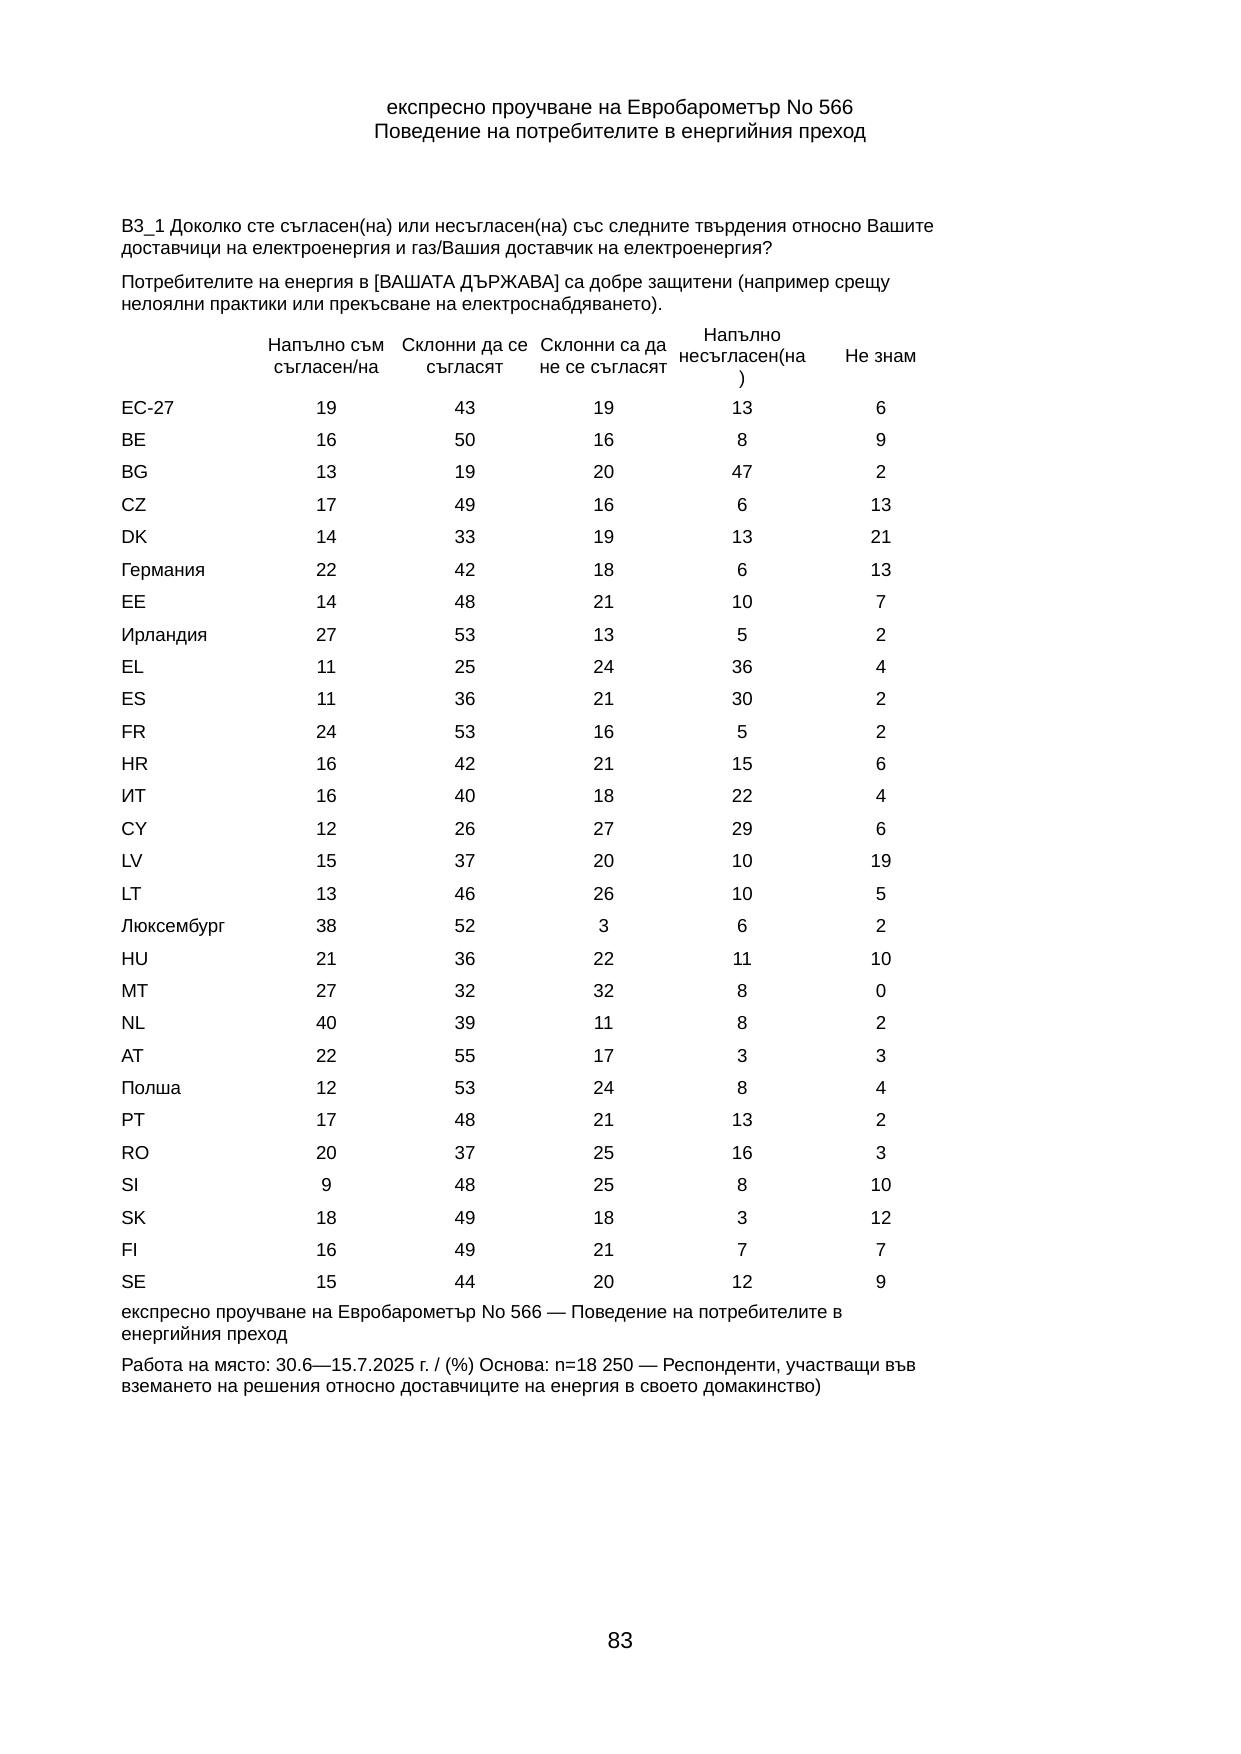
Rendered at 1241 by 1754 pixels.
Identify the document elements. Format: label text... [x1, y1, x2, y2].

table_cell 53 [395, 618, 534, 650]
table_cell 19 [811, 845, 950, 877]
table_cell 32 [534, 974, 673, 1007]
table_cell 24 [534, 1071, 673, 1104]
table_cell 16 [673, 1136, 811, 1169]
table_cell 4 [811, 780, 950, 812]
table_cell 16 [257, 748, 395, 780]
table_cell Люксембург [118, 910, 257, 942]
table_cell 26 [534, 877, 673, 909]
table_cell 43 [395, 391, 534, 423]
table_cell 12 [257, 1071, 395, 1104]
table_cell 22 [673, 780, 811, 812]
table_cell 27 [534, 812, 673, 845]
table_cell 10 [673, 845, 811, 877]
table_cell Напълно несъгласен(на) [673, 321, 811, 391]
table_cell CY [118, 812, 257, 845]
table_cell EE [118, 586, 257, 618]
table_cell 6 [673, 910, 811, 942]
table_cell 7 [811, 586, 950, 618]
table_cell 10 [673, 877, 811, 909]
table_cell 2 [811, 715, 950, 747]
table_cell 25 [534, 1169, 673, 1201]
table_cell 16 [534, 715, 673, 747]
table_cell Полша [118, 1071, 257, 1104]
table_cell 21 [534, 1234, 673, 1266]
table_cell MT [118, 974, 257, 1007]
table_cell 18 [534, 553, 673, 586]
table_cell 29 [673, 812, 811, 845]
table_cell 53 [395, 1071, 534, 1104]
table_cell експресно проучване на Евробарометър No 566 — Поведение на потребителите в енергийния преход [118, 1298, 950, 1347]
table_cell Германия [118, 553, 257, 586]
table_cell Не знам [811, 321, 950, 391]
table_cell 25 [395, 650, 534, 683]
table_cell 4 [811, 1071, 950, 1104]
table_cell 21 [534, 683, 673, 715]
table_cell 2 [811, 618, 950, 650]
table_cell 3 [673, 1201, 811, 1233]
table_cell 2 [811, 683, 950, 715]
table_cell 3 [534, 910, 673, 942]
table_cell 5 [673, 618, 811, 650]
table_cell 33 [395, 521, 534, 553]
table_cell 49 [395, 488, 534, 521]
table_cell Склонни са да не се съгласят [534, 321, 673, 391]
table_cell 25 [534, 1136, 673, 1169]
table_cell DK [118, 521, 257, 553]
table_cell 52 [395, 910, 534, 942]
table_cell 37 [395, 1136, 534, 1169]
table_cell 0 [811, 974, 950, 1007]
table_cell 15 [257, 1266, 395, 1298]
table_cell 9 [811, 1266, 950, 1298]
table_cell 13 [811, 553, 950, 586]
table_cell 36 [673, 650, 811, 683]
table_cell 2 [811, 1104, 950, 1136]
table_cell 15 [673, 748, 811, 780]
table_cell 21 [811, 521, 950, 553]
table_cell 12 [811, 1201, 950, 1233]
table_cell EL [118, 650, 257, 683]
table_cell 19 [534, 391, 673, 423]
table_cell 12 [257, 812, 395, 845]
table_cell 6 [811, 812, 950, 845]
table_cell 20 [534, 845, 673, 877]
table_cell 9 [811, 424, 950, 456]
table_cell 10 [811, 1169, 950, 1201]
table_cell 46 [395, 877, 534, 909]
table_cell 8 [673, 1169, 811, 1201]
table_cell 4 [811, 650, 950, 683]
table_cell 21 [534, 1104, 673, 1136]
table_cell 6 [811, 748, 950, 780]
table_cell 10 [811, 942, 950, 974]
table_cell 15 [257, 845, 395, 877]
table_cell 8 [673, 974, 811, 1007]
table_cell 6 [673, 488, 811, 521]
table_cell 48 [395, 1169, 534, 1201]
table_cell 20 [534, 1266, 673, 1298]
table_cell 30 [673, 683, 811, 715]
table_cell 20 [534, 456, 673, 488]
table_cell 8 [673, 424, 811, 456]
table_cell BE [118, 424, 257, 456]
table_cell AT [118, 1039, 257, 1071]
table_cell 48 [395, 586, 534, 618]
table_cell 13 [534, 618, 673, 650]
table_cell 44 [395, 1266, 534, 1298]
table_cell 13 [673, 1104, 811, 1136]
table_cell LT [118, 877, 257, 909]
table_cell 13 [673, 391, 811, 423]
table_cell 6 [673, 553, 811, 586]
table_cell 13 [257, 877, 395, 909]
table_cell 21 [534, 586, 673, 618]
table_cell FR [118, 715, 257, 747]
table_cell 22 [534, 942, 673, 974]
table_cell 47 [673, 456, 811, 488]
table_cell 16 [534, 424, 673, 456]
table_cell RO [118, 1136, 257, 1169]
table_cell Склонни да се съгласят [395, 321, 534, 391]
table_cell 11 [673, 942, 811, 974]
table_cell 7 [811, 1234, 950, 1266]
table_cell 40 [395, 780, 534, 812]
table_cell ЕС-27 [118, 391, 257, 423]
table_cell SI [118, 1169, 257, 1201]
table_cell 26 [395, 812, 534, 845]
table_cell ИТ [118, 780, 257, 812]
table_cell ES [118, 683, 257, 715]
table_cell 39 [395, 1007, 534, 1039]
table_cell 19 [395, 456, 534, 488]
table_cell 13 [673, 521, 811, 553]
table_cell 21 [534, 748, 673, 780]
table_cell 17 [534, 1039, 673, 1071]
table_cell 14 [257, 586, 395, 618]
table_cell 49 [395, 1201, 534, 1233]
table_cell 16 [257, 780, 395, 812]
table_cell CZ [118, 488, 257, 521]
table_cell Потребителите на енергия в [ВАШАТА ДЪРЖАВА] са добре защитени (например срещу нелоялни практики или прекъсване на електроснабдяването). [118, 265, 950, 321]
table_cell 5 [811, 877, 950, 909]
table_cell 16 [257, 1234, 395, 1266]
table_cell 50 [395, 424, 534, 456]
table_cell 6 [811, 391, 950, 423]
table_cell SE [118, 1266, 257, 1298]
table_cell 21 [257, 942, 395, 974]
table_cell 17 [257, 488, 395, 521]
table_cell 3 [673, 1039, 811, 1071]
table_cell 19 [534, 521, 673, 553]
table_cell 49 [395, 1234, 534, 1266]
table_cell 40 [257, 1007, 395, 1039]
table_cell Напълно съм съгласен/на [257, 321, 395, 391]
table_cell 20 [257, 1136, 395, 1169]
table_cell 48 [395, 1104, 534, 1136]
table_cell 11 [257, 650, 395, 683]
table_cell 3 [811, 1039, 950, 1071]
table_cell 14 [257, 521, 395, 553]
table_cell 55 [395, 1039, 534, 1071]
table_cell PT [118, 1104, 257, 1136]
table_cell 16 [534, 488, 673, 521]
table_header В3_1 Доколко сте съгласен(на) или несъгласен(на) със следните твърдения относно Вашите доставчици на електроенергия и газ/Вашия доставчик на електроенергия? [118, 209, 950, 265]
table_cell 13 [811, 488, 950, 521]
table_cell 5 [673, 715, 811, 747]
table_cell 22 [257, 553, 395, 586]
table_cell HU [118, 942, 257, 974]
table_cell 7 [673, 1234, 811, 1266]
table_cell 24 [534, 650, 673, 683]
table_cell 13 [257, 456, 395, 488]
table_cell Работа на място: 30.6—15.7.2025 г. / (%) Основа: n=18 250 — Респонденти, участващи във вземането на решения относно доставчиците на енергия в своето домакинство) [118, 1347, 950, 1403]
table_cell 2 [811, 1007, 950, 1039]
table_cell LV [118, 845, 257, 877]
table_cell 12 [673, 1266, 811, 1298]
table_cell 19 [257, 391, 395, 423]
table_cell 36 [395, 942, 534, 974]
table_cell 53 [395, 715, 534, 747]
table_cell 24 [257, 715, 395, 747]
table_cell SK [118, 1201, 257, 1233]
table_cell 18 [534, 1201, 673, 1233]
table_cell 16 [257, 424, 395, 456]
table_cell 42 [395, 553, 534, 586]
table_cell 17 [257, 1104, 395, 1136]
table_cell 37 [395, 845, 534, 877]
table_cell 18 [534, 780, 673, 812]
table_cell 8 [673, 1007, 811, 1039]
table_cell 38 [257, 910, 395, 942]
table_cell 32 [395, 974, 534, 1007]
table_cell 9 [257, 1169, 395, 1201]
table_cell 8 [673, 1071, 811, 1104]
table_cell 22 [257, 1039, 395, 1071]
table_cell NL [118, 1007, 257, 1039]
table_cell 27 [257, 974, 395, 1007]
table_cell 2 [811, 910, 950, 942]
table_cell Ирландия [118, 618, 257, 650]
table_cell 2 [811, 456, 950, 488]
table_cell 10 [673, 586, 811, 618]
table_cell HR [118, 748, 257, 780]
table_cell 27 [257, 618, 395, 650]
table_cell 18 [257, 1201, 395, 1233]
table_cell 11 [257, 683, 395, 715]
table_cell 3 [811, 1136, 950, 1169]
table_cell [118, 321, 257, 391]
table_cell FI [118, 1234, 257, 1266]
table_cell 42 [395, 748, 534, 780]
table_cell 36 [395, 683, 534, 715]
table_cell 11 [534, 1007, 673, 1039]
table_cell BG [118, 456, 257, 488]
